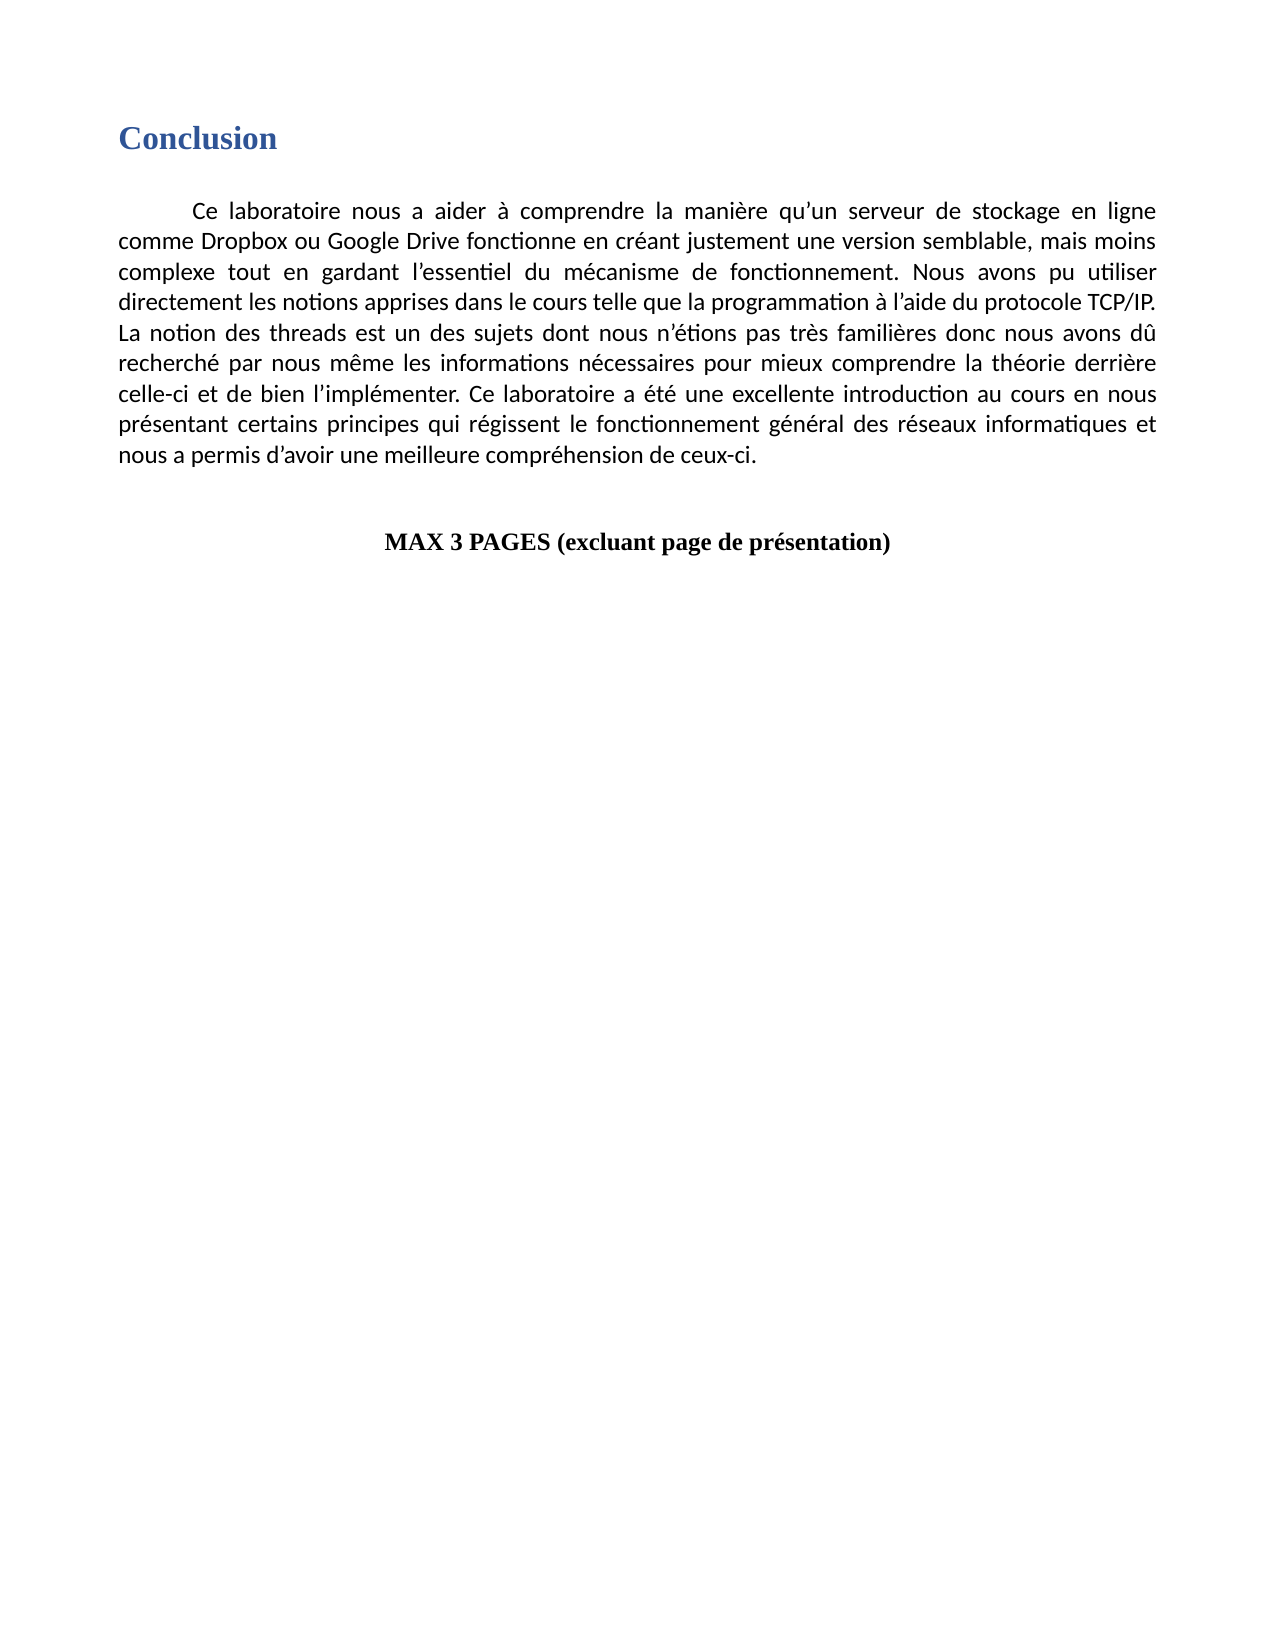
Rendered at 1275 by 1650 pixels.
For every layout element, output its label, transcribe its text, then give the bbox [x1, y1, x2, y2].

text MAX 3 PAGES (excluant page de présentation) [118, 527, 1157, 556]
text Conclusion [118, 118, 1157, 156]
text Ce laboratoire nous a aider à comprendre la manière qu’un serveur de stockage en ligne comme Dropbox ou Google Drive fonctionne en créant justement une version semblable, mais moins complexe tout en gardant l’essentiel du mécanisme de fonctionnement. Nous avons pu utiliser directement les notions apprises dans le cours telle que la programmation à l’aide du protocole TCP/IP. La notion des threads est un des sujets dont nous n’étions pas très familières donc nous avons dû recherché par nous même les informations nécessaires pour mieux comprendre la théorie derrière celle-ci et de bien l’implémenter. Ce laboratoire a été une excellente introduction au cours en nous présentant certains principes qui régissent le fonctionnement général des réseaux informatiques et nous a permis d’avoir une meilleure compréhension de ceux-ci. [118, 195, 1157, 469]
